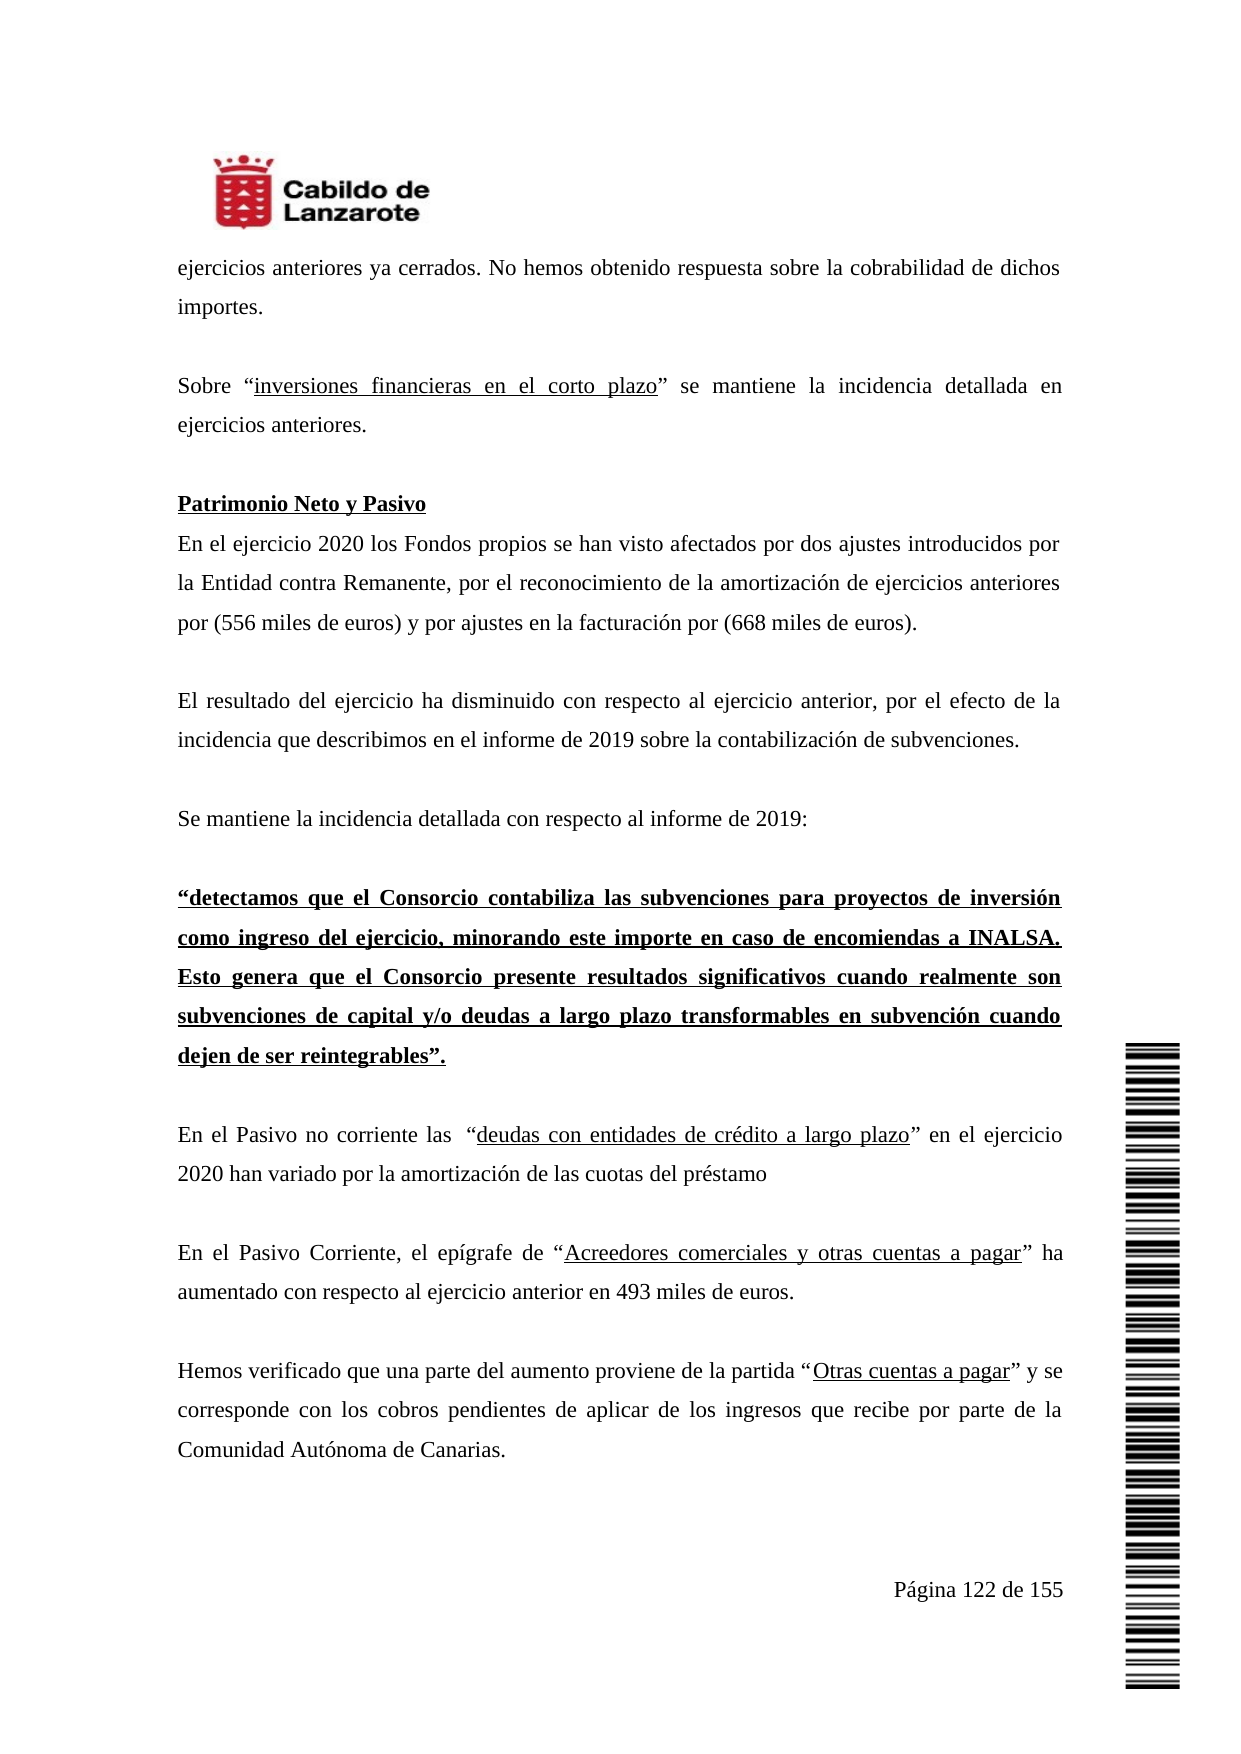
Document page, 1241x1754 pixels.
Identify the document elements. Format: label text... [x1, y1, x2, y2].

text El resultado del ejercicio ha disminuido con respecto al ejercicio anterior, por el efecto de la incidencia que describimos en el informe de 2019 sobre la contabilización de subvenciones. [177, 687, 1062, 753]
subtitle dejen de ser reintegrables”. [177, 1026, 1062, 1068]
text ejercicios anteriores ya cerrados. No hemos obtenido respuesta sobre la cobrabilidad de dichos importes. [177, 254, 1062, 320]
text En el Pasivo Corriente, el epígrafe de “Acreedores comerciales y otras cuentas a pagar” ha aumentado con respecto al ejercicio anterior en 493 miles de euros. [177, 1239, 1063, 1304]
picture [212, 151, 431, 230]
text Sobre “inversiones financieras en el corto plazo” se mantiene la incidencia detallada en ejercicios anteriores. [177, 372, 1063, 438]
subtitle Patrimonio Neto y Pasivo [177, 490, 1190, 516]
text Se mantiene la incidencia detallada con respecto al informe de 2019: [177, 805, 1190, 831]
text En el ejercicio 2020 los Fondos propios se han visto afectados por dos ajustes introducidos por la Entidad contra Remanente, por el reconocimiento de la amortización de ejercicios anteriores por (556 miles de euros) y por ajustes en la facturación por (668 miles de euros). [177, 530, 1061, 635]
subtitle “detectamos que el Consorcio contabiliza las subvenciones para proyectos de inversión [177, 884, 1062, 907]
text Página 122 de 155 [37, 1576, 1063, 1603]
subtitle subvenciones de capital y/o deudas a largo plazo transformables en subvención cuando [177, 987, 1062, 1025]
subtitle como ingreso del ejercicio, minorando este importe en caso de encomiendas a INALSA. [177, 908, 1062, 946]
text Hemos verificado que una parte del aumento proviene de la partida “Otras cuentas a pagar” y se corresponde con los cobros pendientes de aplicar de los ingresos que recibe por parte de la Comunidad Autónoma de Canarias. [177, 1357, 1063, 1462]
picture [1125, 1043, 1180, 1689]
subtitle Esto genera que el Consorcio presente resultados significativos cuando realmente son [177, 947, 1062, 986]
text En el Pasivo no corriente las “deudas con entidades de crédito a largo plazo” en el ejercicio 2020 han variado por la amortización de las cuotas del préstamo [177, 1121, 1063, 1187]
